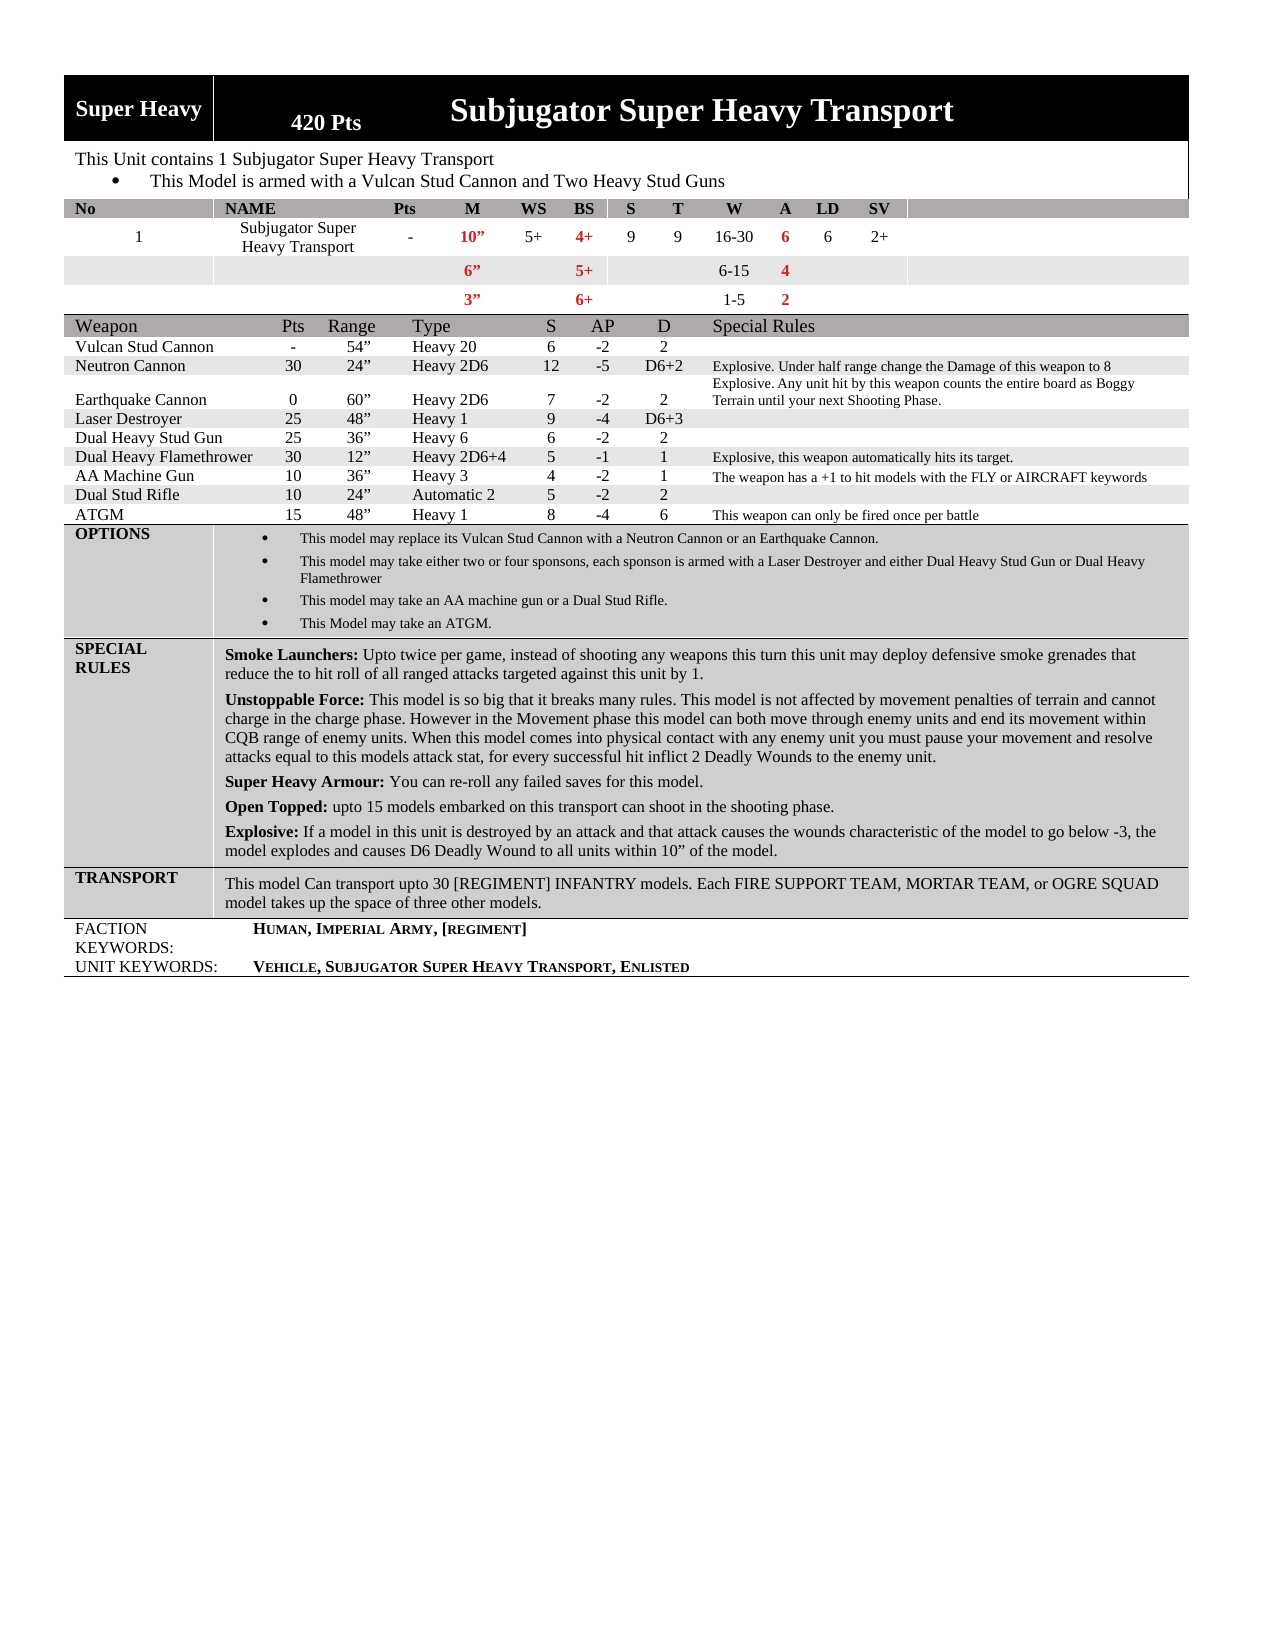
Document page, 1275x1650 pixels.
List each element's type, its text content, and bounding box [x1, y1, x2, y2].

table_cell Earthquake Cannon [64, 375, 270, 408]
table_cell [608, 256, 654, 285]
table_cell W [701, 199, 767, 218]
table_cell Dual Stud Rifle [64, 485, 270, 504]
table_cell Heavy 20 [401, 337, 523, 356]
table_cell 10 [270, 485, 316, 504]
table_cell 2 [626, 428, 701, 447]
table_cell Smoke Launchers: Upto twice per game, instead of shooting any weapons this turn this unit may deploy defensive smoke grenades that reduce the to hit roll of all ranged attacks targeted against this unit by 1. Unstoppable Force: This model is so big that it breaks many rules. This model is not affected by movement penalties of terrain and cannot charge in the charge phase. However in the Movement phase this model can both move through enemy units and end its movement within CQB range of enemy units. When this model comes into physical contact with any enemy unit you must pause your movement and resolve attacks equal to this models attack stat, for every successful hit inflict 2 Deadly Wounds to the enemy unit. Super Heavy Armour: You can re-roll any failed saves for this model. Open Topped: upto 15 models embarked on this transport can shoot in the shooting phase. Explosive: If a model in this unit is destroyed by an attack and that attack causes the wounds characteristic of the model to go below -3, the model explodes and causes D6 Deadly Wound to all units within 10” of the model. [214, 638, 1189, 866]
table_cell WS [506, 199, 561, 218]
table_cell 36” [316, 428, 401, 447]
table_cell 0 [270, 375, 316, 408]
table_cell [701, 485, 1189, 504]
table_cell [506, 256, 561, 285]
table_cell 2 [626, 337, 701, 356]
table_cell [654, 285, 701, 313]
table_cell 6 [804, 218, 851, 256]
table_cell 1 [626, 466, 701, 485]
table_cell D [626, 315, 701, 337]
table_cell Subjugator Super Heavy Transport [214, 218, 382, 256]
table_cell 10” [439, 218, 506, 256]
table_cell Range [316, 315, 401, 337]
table_cell Vulcan Stud Cannon [64, 337, 270, 356]
table_cell 3” [439, 285, 506, 313]
table_cell [804, 285, 851, 313]
table_cell Ld [804, 199, 851, 218]
table_cell -1 [579, 447, 626, 466]
table_cell [851, 285, 907, 313]
table_cell Special Rules [701, 314, 1189, 337]
table_cell 6 [523, 337, 579, 356]
table_cell Heavy 1 [401, 504, 523, 523]
table_cell AA Machine Gun [64, 466, 270, 485]
table_cell -4 [579, 504, 626, 523]
table_cell 7 [523, 375, 579, 408]
table_cell 6” [439, 256, 506, 285]
table_cell Heavy 3 [401, 466, 523, 485]
table_cell 24” [316, 356, 401, 375]
table_cell Transport [64, 868, 213, 918]
table_cell Heavy 6 [401, 428, 523, 447]
table_cell 60” [316, 375, 401, 408]
table_cell - [382, 218, 439, 256]
table_cell [214, 285, 382, 313]
table_cell FACTION KEYWORDS: [64, 919, 242, 957]
table_cell Unit KEYWORDs: [64, 957, 242, 976]
table_cell [701, 428, 1189, 447]
table_cell S [608, 199, 654, 218]
table_cell Explosive. Under half range change the Damage of this weapon to 8 [701, 356, 1189, 375]
table_cell [804, 256, 851, 285]
table_cell 2 [626, 485, 701, 504]
table_cell T [654, 199, 701, 218]
table_cell 16-30 [701, 218, 767, 256]
table_cell 8 [523, 504, 579, 523]
table_cell Pts [270, 315, 316, 337]
table_cell [908, 199, 1189, 218]
table_cell [908, 218, 1189, 256]
table_cell 4 [767, 256, 804, 285]
table_cell This Unit contains 1 Subjugator Super Heavy Transport This Model is armed with a Vulcan Stud Cannon and Two Heavy Stud Guns [64, 141, 1188, 198]
table_cell 1-5 [701, 285, 767, 313]
table_header Subjugator Super Heavy Transport [439, 76, 1189, 141]
table_cell -4 [579, 409, 626, 428]
table_cell Explosive. Any unit hit by this weapon counts the entire board as Boggy Terrain until your next Shooting Phase. [701, 375, 1189, 408]
table_cell Automatic 2 [401, 485, 523, 504]
table_cell Pts [382, 199, 439, 218]
table_cell The weapon has a +1 to hit models with the FLY or AIRCRAFT keywords [701, 466, 1189, 485]
table_cell AP [579, 315, 626, 337]
table_cell -2 [579, 485, 626, 504]
table_cell Laser Destroyer [64, 409, 270, 428]
table_cell 6-15 [701, 256, 767, 285]
table_header 420 Pts [214, 76, 438, 141]
table_cell 2 [626, 375, 701, 408]
table_cell M [439, 199, 506, 218]
table_cell - [270, 337, 316, 356]
table_cell Name [214, 199, 382, 218]
table_cell 9 [523, 409, 579, 428]
table_cell -2 [579, 337, 626, 356]
table_cell Type [401, 315, 523, 337]
table_cell 1 [64, 218, 213, 256]
table_cell Vehicle, Subjugator Super Heavy Transport, Enlisted [242, 957, 1189, 976]
table_cell [908, 285, 1189, 313]
table_cell [506, 285, 561, 313]
table_cell 25 [270, 428, 316, 447]
table_cell 5 [523, 485, 579, 504]
table_cell 1 [626, 447, 701, 466]
table_cell Heavy 2D6+4 [401, 447, 523, 466]
table_cell -2 [579, 375, 626, 408]
table_cell 5 [523, 447, 579, 466]
table_cell 30 [270, 356, 316, 375]
table_cell A [767, 199, 804, 218]
table_cell Neutron Cannon [64, 356, 270, 375]
table_cell Weapon [64, 315, 270, 337]
table_cell 36” [316, 466, 401, 485]
table_cell 9 [608, 218, 654, 256]
table_cell 48” [316, 504, 401, 523]
table_cell Sv [851, 199, 907, 218]
table_cell 12” [316, 447, 401, 466]
table_cell -5 [579, 356, 626, 375]
table_cell This weapon can only be fired once per battle [701, 504, 1189, 523]
table_cell Heavy 1 [401, 409, 523, 428]
table_cell -2 [579, 428, 626, 447]
table_cell [701, 409, 1189, 428]
table_cell [64, 285, 213, 313]
table_cell Dual Heavy Stud Gun [64, 428, 270, 447]
table_cell 2+ [851, 218, 907, 256]
table_cell -2 [579, 466, 626, 485]
table_cell [908, 256, 1189, 285]
table_cell 54” [316, 337, 401, 356]
table_cell 30 [270, 447, 316, 466]
table_cell 12 [523, 356, 579, 375]
table_cell 4+ [561, 218, 607, 256]
table_cell ATGM [64, 504, 270, 523]
table_cell Special Rules [64, 639, 213, 866]
table_cell [654, 256, 701, 285]
table_cell 4 [523, 466, 579, 485]
table_cell 25 [270, 409, 316, 428]
table_cell This model may replace its Vulcan Stud Cannon with a Neutron Cannon or an Earthquake Cannon. This model may take either two or four sponsons, each sponson is armed with a Laser Destroyer and either Dual Heavy Stud Gun or Dual Heavy Flamethrower This model may take an AA machine gun or a Dual Stud Rifle. This Model may take an ATGM. [214, 524, 1189, 637]
table_cell [851, 256, 907, 285]
table_cell This model Can transport upto 30 [REGIMENT] INFANTRY models. Each FIRE SUPPORT TEAM, MORTAR TEAM, or OGRE SQUAD model takes up the space of three other models. [214, 866, 1189, 918]
table_cell Options [64, 525, 213, 637]
table_cell [701, 337, 1189, 356]
table_cell S [523, 315, 579, 337]
table_cell No [64, 199, 213, 218]
table_cell Heavy 2D6 [401, 375, 523, 408]
table_cell 9 [654, 218, 701, 256]
table_cell Heavy 2D6 [401, 356, 523, 375]
table_cell Dual Heavy Flamethrower [64, 447, 270, 466]
table_cell 10 [270, 466, 316, 485]
table_cell 5+ [561, 256, 607, 285]
table_cell 15 [270, 504, 316, 523]
table_cell 6 [523, 428, 579, 447]
table_cell D6+3 [626, 409, 701, 428]
table_cell 5+ [506, 218, 561, 256]
table_cell [608, 285, 654, 313]
table_cell 48” [316, 409, 401, 428]
table_cell D6+2 [626, 356, 701, 375]
table_cell 6+ [561, 285, 607, 313]
table_cell 6 [767, 218, 804, 256]
table_cell 24” [316, 485, 401, 504]
table_cell 2 [767, 285, 804, 313]
table_cell [382, 285, 439, 313]
table_header Super Heavy [64, 76, 213, 141]
table_cell BS [561, 199, 607, 218]
table_cell Explosive, this weapon automatically hits its target. [701, 447, 1189, 466]
table_cell [214, 256, 382, 285]
table_cell Human, Imperial Army, [regiment] [242, 918, 1189, 957]
table_cell [64, 256, 213, 285]
table_cell 6 [626, 504, 701, 523]
table_cell [382, 256, 439, 285]
